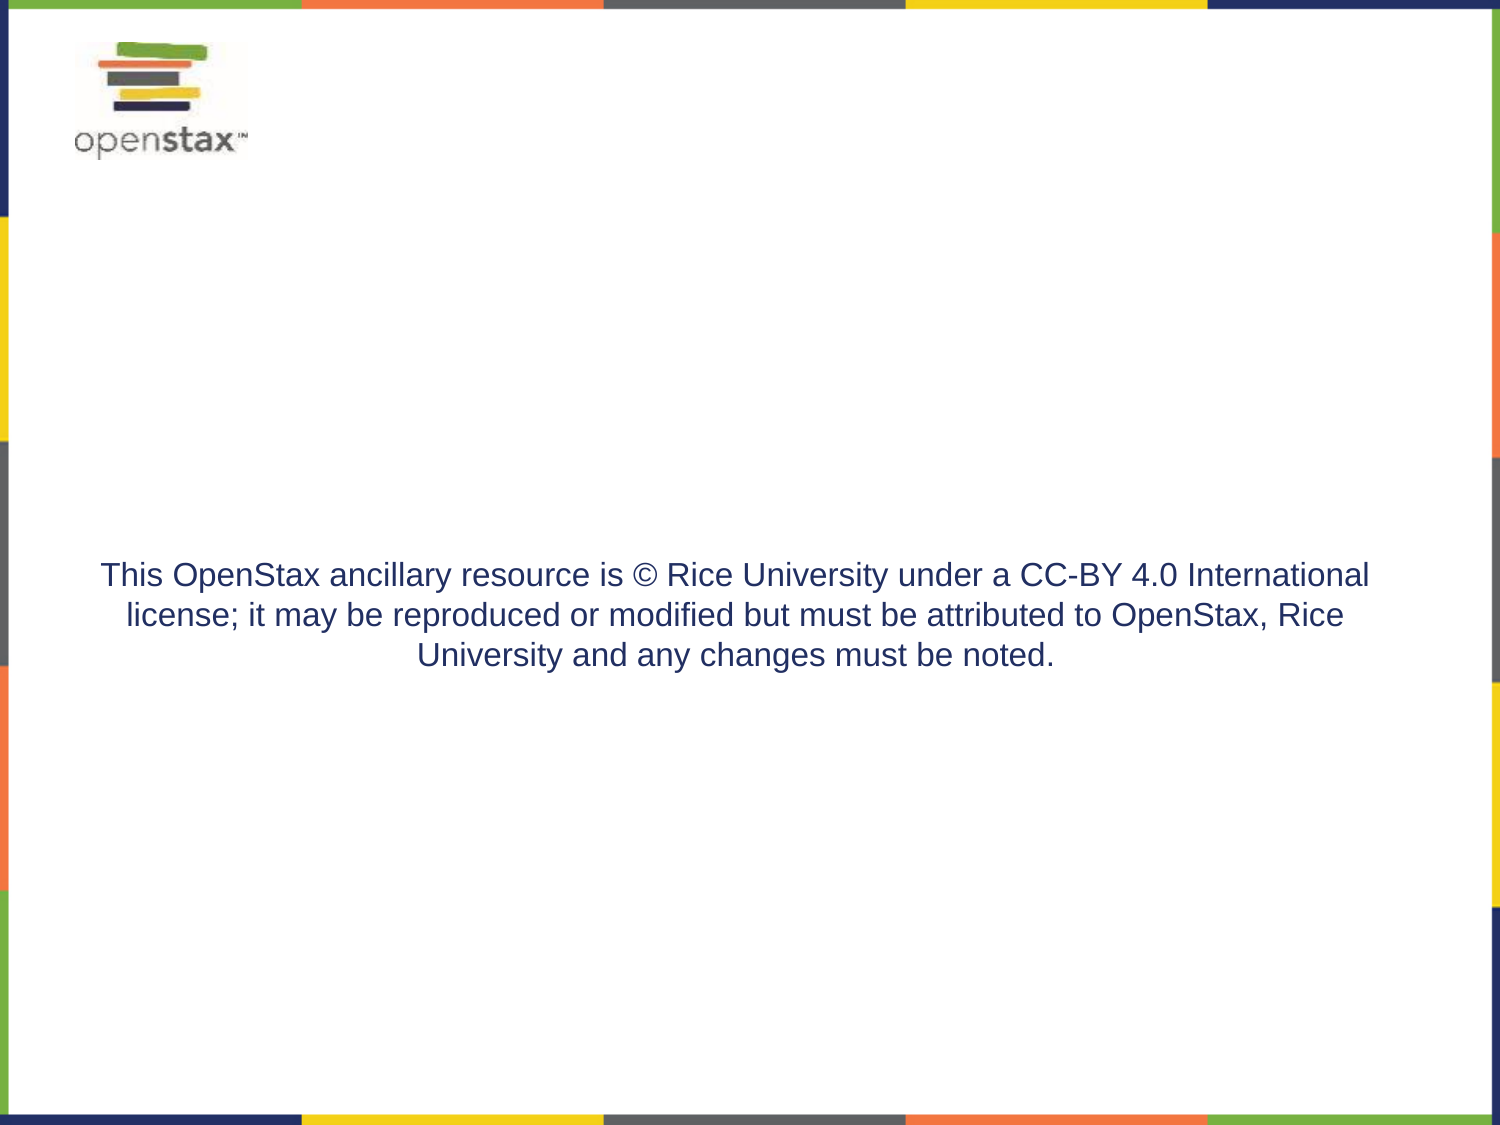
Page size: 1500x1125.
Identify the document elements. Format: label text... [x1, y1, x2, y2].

picture [0, 0, 1500, 1125]
list This OpenStax ancillary resource is © Rice University under a CC-BY 4.0 International license; it may be reproduced or modified but must be attributed to OpenStax, Rice University and any changes must be noted. [75, 181, 1398, 1045]
